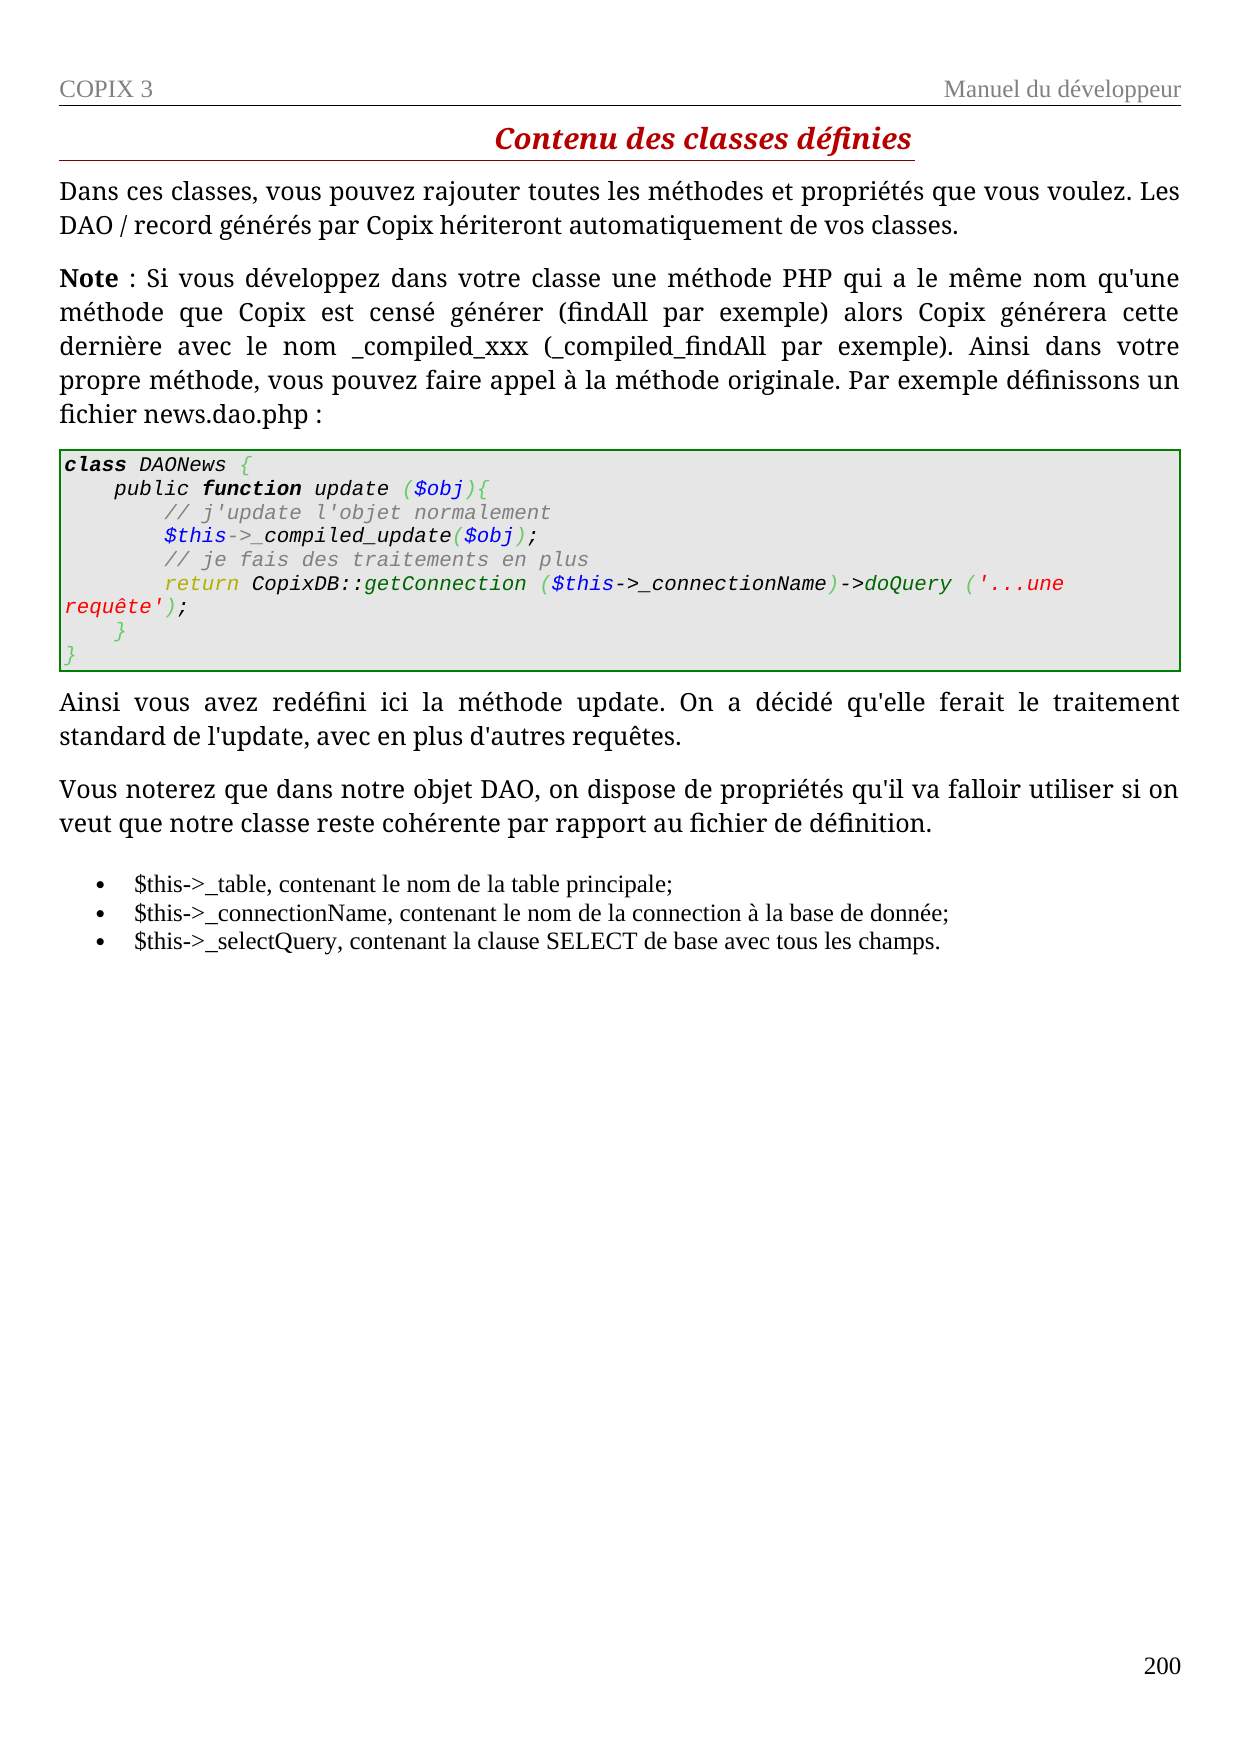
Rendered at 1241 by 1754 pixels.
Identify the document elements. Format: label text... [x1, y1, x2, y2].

text return CopixDB::getConnection ($this->_connectionName)->doQuery ('...une requête'); [61, 568, 1179, 615]
text class DAONews { [61, 451, 1179, 473]
text Ainsi vous avez redéfini ici la méthode update. On a décidé qu'elle ferait le traitement standard de l'update, avec en plus d'autres requêtes. [59, 685, 1181, 753]
text // j'update l'objet normalement [61, 497, 1179, 520]
subtitle Contenu des classes définies [59, 118, 915, 160]
text public function update ($obj){ [61, 473, 1179, 497]
list $this->_connectionName, contenant le nom de la connection à la base de donnée; [97, 898, 1181, 926]
text Vous noterez que dans notre objet DAO, on dispose de propriétés qu'il va falloir utiliser si on veut que notre classe reste cohérente par rapport au fichier de définition. [59, 772, 1181, 840]
text $this->_compiled_update($obj); [61, 520, 1179, 544]
list $this->_table, contenant le nom de la table principale; [97, 869, 1181, 898]
text } [61, 638, 1179, 670]
text Dans ces classes, vous pouvez rajouter toutes les méthodes et propriétés que vous voulez. Les DAO / record générés par Copix hériteront automatiquement de vos classes. [59, 173, 1181, 242]
text // je fais des traitements en plus [61, 544, 1179, 568]
text Note : Si vous développez dans votre classe une méthode PHP qui a le même nom qu'une méthode que Copix est censé générer (findAll par exemple) alors Copix générera cette dernière avec le nom _compiled_xxx (_compiled_findAll par exemple). Ainsi dans votre propre méthode, vous pouvez faire appel à la méthode originale. Par exemple définissons un fichier news.dao.php : [59, 260, 1181, 431]
text } [61, 615, 1179, 638]
list $this->_selectQuery, contenant la clause SELECT de base avec tous les champs. [97, 926, 1181, 955]
